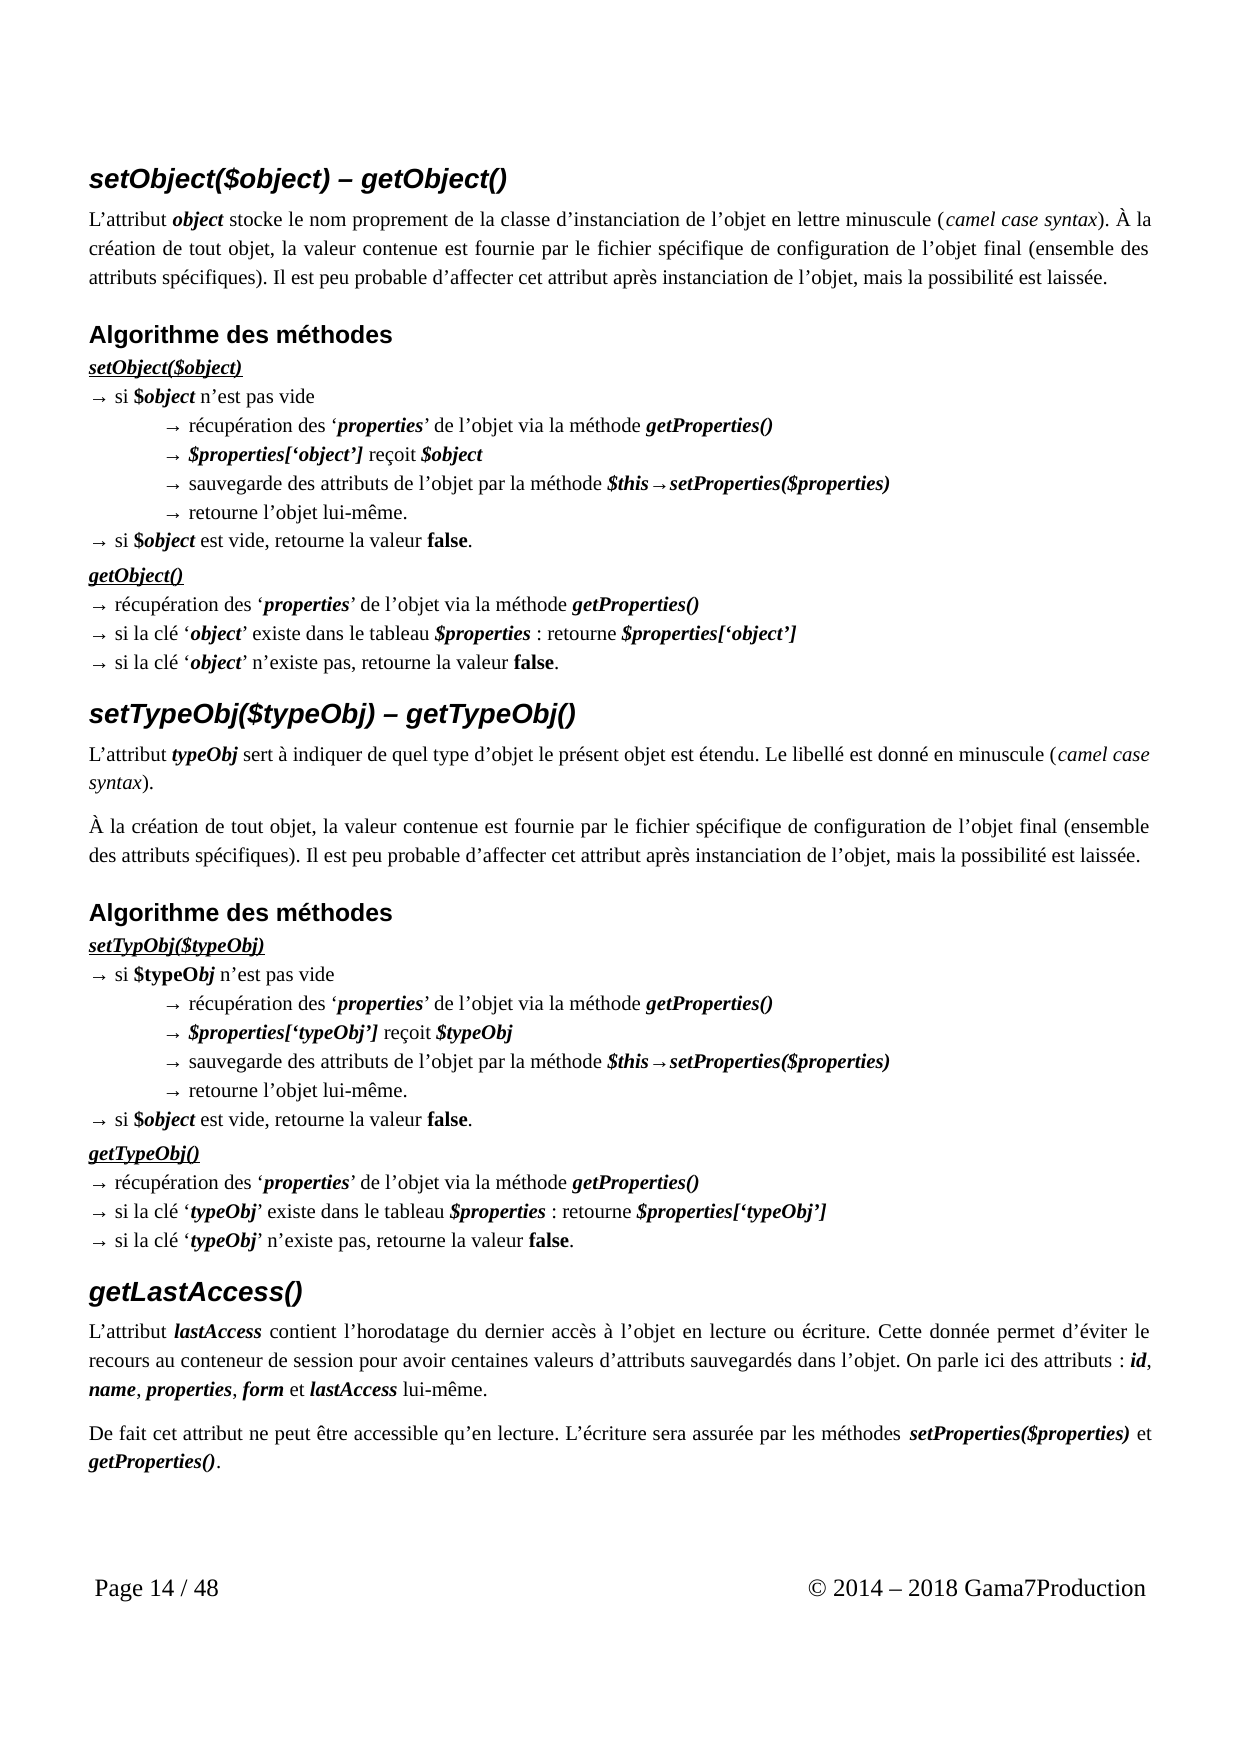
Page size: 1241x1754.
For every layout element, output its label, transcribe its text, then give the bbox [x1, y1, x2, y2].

text → récupération des ‘properties’ de l’objet via la méthode getProperties() [88, 991, 1152, 1015]
text → récupération des ‘properties’ de l’objet via la méthode getProperties() [88, 413, 1152, 437]
text → si $object est vide, retourne la valeur false. [88, 528, 1152, 552]
text setTypObj($typeObj) [88, 933, 1152, 957]
subtitle setObject($object) – getObject() [88, 162, 1152, 194]
text L’attribut object stocke le nom proprement de la classe d’instanciation de l’objet en lettre minuscule (camel case syntax). À la création de tout objet, la valeur contenue est fournie par le fichier spécifique de configuration de l’objet final (ensemble des attributs spécifiques). Il est peu probable d’affecter cet attribut après instanciation de l’objet, mais la possibilité est laissée. [88, 207, 1152, 289]
text → sauvegarde des attributs de l’objet par la méthode $this→setProperties($properties) [88, 1049, 1152, 1073]
text → retourne l’objet lui-même. [88, 499, 1152, 524]
text → si la clé ‘object’ n’existe pas, retourne la valeur false. [88, 650, 1152, 674]
text → récupération des ‘properties’ de l’objet via la méthode getProperties() [88, 592, 1152, 616]
text → récupération des ‘properties’ de l’objet via la méthode getProperties() [88, 1170, 1152, 1194]
subtitle getLastAccess() [88, 1275, 1152, 1307]
text → retourne l’objet lui-même. [88, 1078, 1152, 1102]
text getObject() [88, 563, 1152, 587]
text → si $typeObj n’est pas vide [88, 962, 1152, 986]
text → si $object n’est pas vide [88, 384, 1152, 408]
text → si la clé ‘typeObj’ existe dans le tableau $properties : retourne $properties[‘typeObj’] [88, 1199, 1152, 1223]
subtitle setTypeObj($typeObj) – getTypeObj() [88, 697, 1152, 729]
text L’attribut lastAccess contient l’horodatage du dernier accès à l’objet en lecture ou écriture. Cette donnée permet d’éviter le recours au conteneur de session pour avoir centaines valeurs d’attributs sauvegardés dans l’objet. On parle ici des attributs : id, name, properties, form et lastAccess lui-même. [88, 1319, 1152, 1401]
text → sauvegarde des attributs de l’objet par la méthode $this→setProperties($properties) [88, 471, 1152, 495]
text getTypeObj() [88, 1141, 1152, 1165]
text → si la clé ‘typeObj’ n’existe pas, retourne la valeur false. [88, 1228, 1152, 1252]
text L’attribut typeObj sert à indiquer de quel type d’objet le présent objet est étendu. Le libellé est donné en minuscule (camel case syntax). [88, 741, 1152, 794]
text → si $object est vide, retourne la valeur false. [88, 1106, 1152, 1131]
text → si la clé ‘object’ existe dans le tableau $properties : retourne $properties[‘object’] [88, 621, 1152, 645]
text → $properties[‘typeObj’] reçoit $typeObj [88, 1020, 1152, 1044]
subtitle Algorithme des méthodes [88, 898, 1152, 927]
text À la création de tout objet, la valeur contenue est fournie par le fichier spécifique de configuration de l’objet final (ensemble des attributs spécifiques). Il est peu probable d’affecter cet attribut après instanciation de l’objet, mais la possibilité est laissée. [88, 814, 1152, 867]
subtitle Algorithme des méthodes [88, 321, 1152, 349]
text → $properties[‘object’] reçoit $object [88, 442, 1152, 466]
text De fait cet attribut ne peut être accessible qu’en lecture. L’écriture sera assurée par les méthodes setProperties($properties) et getProperties(). [88, 1421, 1152, 1473]
text setObject($object) [88, 355, 1152, 379]
